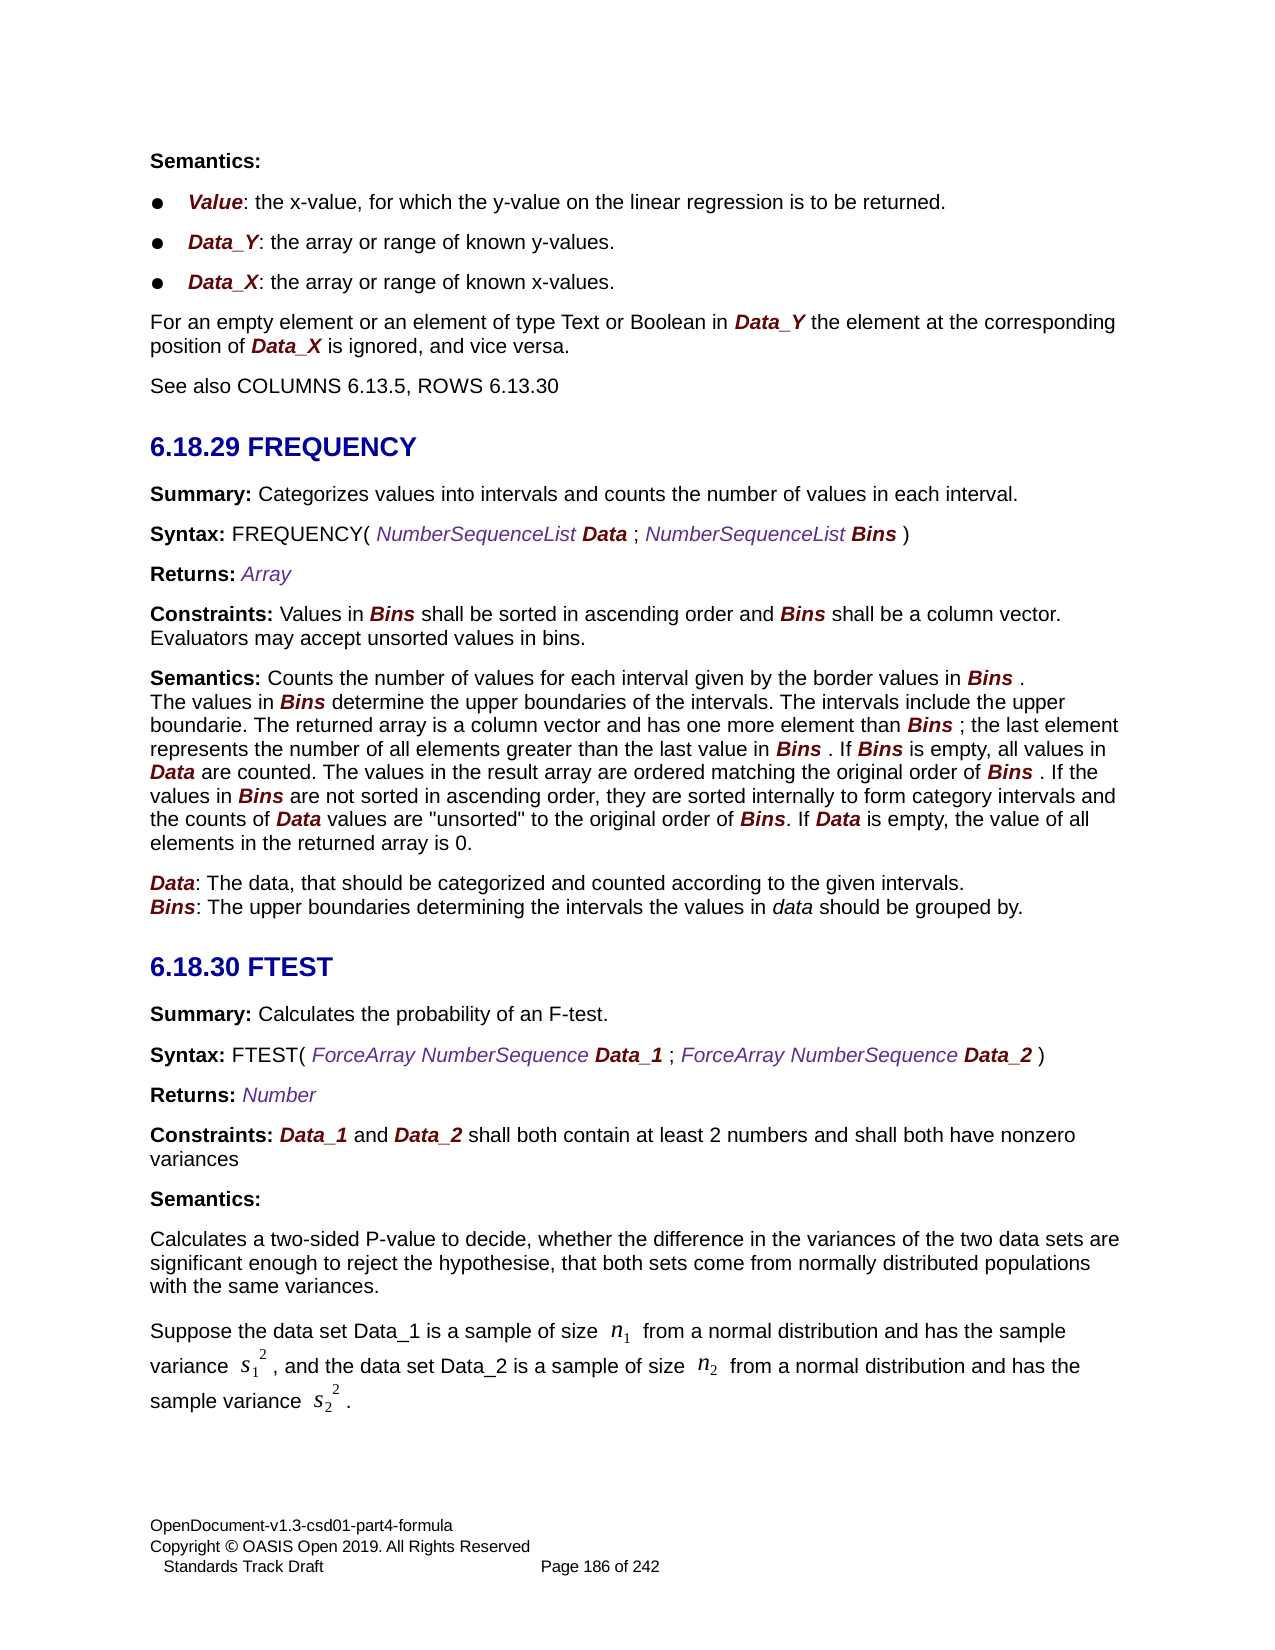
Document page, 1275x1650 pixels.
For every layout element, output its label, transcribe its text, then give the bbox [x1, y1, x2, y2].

text Data: The data, that should be categorized and counted according to the given intervals. Bins: The upper boundaries determining the intervals the values in data should be grouped by. [150, 872, 1125, 919]
text Returns: Number [150, 1083, 1125, 1107]
list Value: the x-value, for which the y-value on the linear regression is to be returned. [150, 190, 1125, 214]
text Syntax: FTEST( ForceArray NumberSequence Data_1 ; ForceArray NumberSequence Data_2 ) [150, 1043, 1125, 1067]
text Semantics: Counts the number of values for each interval given by the border values in Bins . The values in Bins determine the upper boundaries of the intervals. The intervals include the upper boundarie. The returned array is a column vector and has one more element than Bins ; the last element represents the number of all elements greater than the last value in Bins . If Bins is empty, all values in Data are counted. The values in the result array are ordered matching the original order of Bins . If the values in Bins are not sorted in ascending order, they are sorted internally to form category intervals and the counts of Data values are "unsorted" to the original order of Bins. If Data is empty, the value of all elements in the returned array is 0. [150, 667, 1125, 855]
list Data_Y: the array or range of known y-values. [150, 230, 1125, 254]
text Semantics: [150, 150, 1125, 173]
text Returns: Array [150, 563, 1125, 586]
subtitle FTEST [150, 952, 1125, 982]
text For an empty element or an element of type Text or Boolean in Data_Y the element at the corresponding position of Data_X is ignored, and vice versa. [150, 311, 1125, 358]
text Constraints: Values in Bins shall be sorted in ascending order and Bins shall be a column vector. Evaluators may accept unsorted values in bins. [150, 603, 1125, 650]
text Constraints: Data_1 and Data_2 shall both contain at least 2 numbers and shall both have nonzero variances [150, 1123, 1125, 1171]
text Semantics: [150, 1187, 1125, 1211]
text Summary: Categorizes values into intervals and counts the number of values in each interval. [150, 482, 1125, 506]
text See also COLUMNS 6.13.5, ROWS 6.13.30 [150, 374, 1125, 398]
text Suppose the data set Data_1 is a sample of size from a normal distribution and has the sample variance , and the data set Data_2 is a sample of size from a normal distribution and has the sample variance . [150, 1315, 1125, 1416]
text Summary: Calculates the probability of an F-test. [150, 1003, 1125, 1026]
text Syntax: FREQUENCY( NumberSequenceList Data ; NumberSequenceList Bins ) [150, 522, 1125, 546]
list Data_X: the array or range of known x-values. [150, 271, 1125, 294]
text Calculates a two-sided P-value to decide, whether the difference in the variances of the two data sets are significant enough to reject the hypothesise, that both sets come from normally distributed populations with the same variances. [150, 1227, 1125, 1298]
subtitle FREQUENCY [150, 431, 1125, 461]
